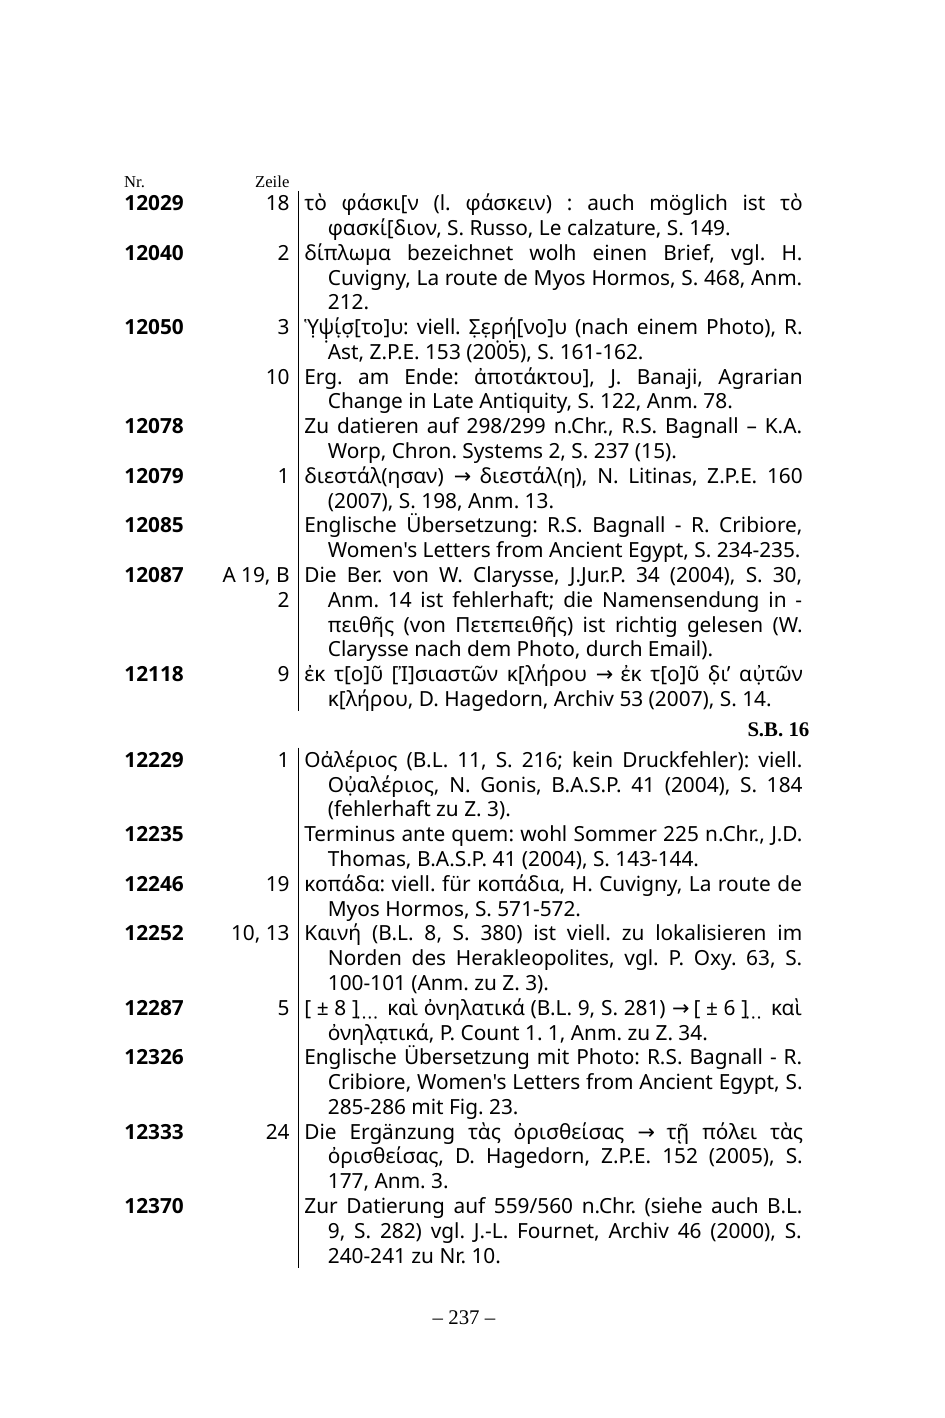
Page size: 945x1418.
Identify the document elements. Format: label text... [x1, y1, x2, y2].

table_cell 12040 [118, 240, 207, 315]
table_cell A 19, B 2 [207, 563, 298, 662]
table_cell τὸ φάσκι[ν (l. φάσκειν) : auch möglich ist τὸ φασκί[διον, S. Russo, Le calzature, S. 149. [299, 191, 809, 240]
table_header 1 [207, 748, 298, 822]
table_cell 12326 [118, 1045, 298, 1119]
table_cell Ὑ̣ψ̣ί̣σ̣[το]υ: viell. Σ̣ε̣ρ̣ή̣[νο]υ (nach einem Photo), R. Ast, Z.P.E. 153 (2005), S. 161-162. [299, 315, 809, 364]
table_cell ἐκ τ[ο]ῦ [Ἰ]σιαστῶν κ[λήρου → ἐκ τ[ο]ῦ δ̣ι’ αὐ̣τῶν κ[λήρου, D. Hagedorn, Archiv 53 (2007), S. 14. [299, 662, 809, 711]
table_cell 1 [207, 464, 298, 513]
table_cell 12370 [118, 1194, 298, 1268]
table_cell 18 [207, 191, 298, 240]
table_cell 12246 [118, 871, 207, 921]
table_cell 12078 [118, 414, 298, 463]
table_cell 24 [207, 1119, 298, 1194]
table_cell 12287 [118, 995, 207, 1045]
table_cell Englische Übersetzung: R.S. Bagnall - R. Cribiore, Women's Letters from Ancient Egypt, S. 234-235. [299, 513, 809, 563]
table_cell 10 [207, 364, 298, 414]
table_cell Englische Übersetzung mit Photo: R.S. Bagnall - R. Cribiore, Women's Letters from Ancient Egypt, S. 285-286 mit Fig. 23. [299, 1045, 809, 1119]
table_cell Zur Datierung auf 559/560 n.Chr. (siehe auch B.L. 9, S. 282) vgl. J.-L. Fournet, Archiv 46 (2000), S. 240-241 zu Nr. 10. [299, 1194, 809, 1268]
table_cell 12087 [118, 563, 207, 662]
table_cell Zu datieren auf 298/299 n.Chr., R.S. Bagnall – K.A. Worp, Chron. Systems 2, S. 237 (15). [299, 414, 809, 463]
table_cell 10, 13 [207, 921, 298, 995]
table_cell Die Ergänzung τὰς ὀρισθείσας → τῇ πόλει τὰς ὀρισθείσας, D. Hagedorn, Z.P.E. 152 (2005), S. 177, Anm. 3. [299, 1119, 809, 1194]
table_cell 12029 [118, 191, 207, 240]
table_cell 12252 [118, 921, 207, 995]
table_cell Die Ber. von W. Clarysse, J.Jur.P. 34 (2004), S. 30, Anm. 14 ist fehlerhaft; die Namensendung in -πειθῆς (von Πετεπειθῆς) ist richtig gelesen (W. Clarysse nach dem Photo, durch Email). [299, 563, 809, 662]
table_cell 5 [207, 995, 298, 1045]
table_cell δίπλωμα bezeichnet wolh einen Brief, vgl. H. Cuvigny, La route de Myos Hormos, S. 468, Anm. 212. [299, 240, 809, 315]
subtitle S.B. 16 [118, 717, 809, 741]
table_cell 12235 [118, 822, 298, 871]
table_cell 12050 [118, 315, 207, 364]
table_cell Terminus ante quem: wohl Sommer 225 n.Chr., J.D. Thomas, B.A.S.P. 41 (2004), S. 143-144. [299, 822, 809, 871]
table_cell 3 [207, 315, 298, 364]
table_cell κοπάδα: viell. für κοπάδια, H. Cuvigny, La route de Myos Hormos, S. 571-572. [299, 871, 809, 921]
table_cell 12118 [118, 662, 207, 711]
table_cell 9 [207, 662, 298, 711]
table_header Οἀλέριος (B.L. 11, S. 216; kein Druckfehler): viell. Οὐ̣αλέριος, N. Gonis, B.A.S.P. 41 (2004), S. 184 (fehlerhaft zu Z. 3). [299, 748, 809, 822]
table_cell 2 [207, 240, 298, 315]
table_cell 12085 [118, 513, 298, 563]
table_cell 12333 [118, 1119, 207, 1194]
table_cell Καινή (B.L. 8, S. 380) ist viell. zu lokalisieren im Norden des Herakleopolites, vgl. P. Oxy. 63, S. 100-101 (Anm. zu Z. 3). [299, 921, 809, 995]
table_cell Erg. am Ende: ἀποτάκτου], J. Banaji, Agrarian Change in Late Antiquity, S. 122, Anm. 78. [299, 364, 809, 414]
table_cell [ ± 8 ] ̣ ̣ ̣ ̣ καὶ ὀνηλατικά (B.L. 9, S. 281) → [ ± 6 ] ̣ ̣ ̣ καὶ ὀνηλα̣τικά, P. Count 1. 1, Anm. zu Z. 34. [299, 995, 809, 1045]
table_cell 19 [207, 871, 298, 921]
table_cell διεστάλ(ησαν) → διεστάλ(η), N. Litinas, Z.P.E. 160 (2007), S. 198, Anm. 13. [299, 464, 809, 513]
table_cell 12079 [118, 464, 207, 513]
table_cell [118, 364, 207, 414]
table_header 12229 [118, 748, 207, 822]
